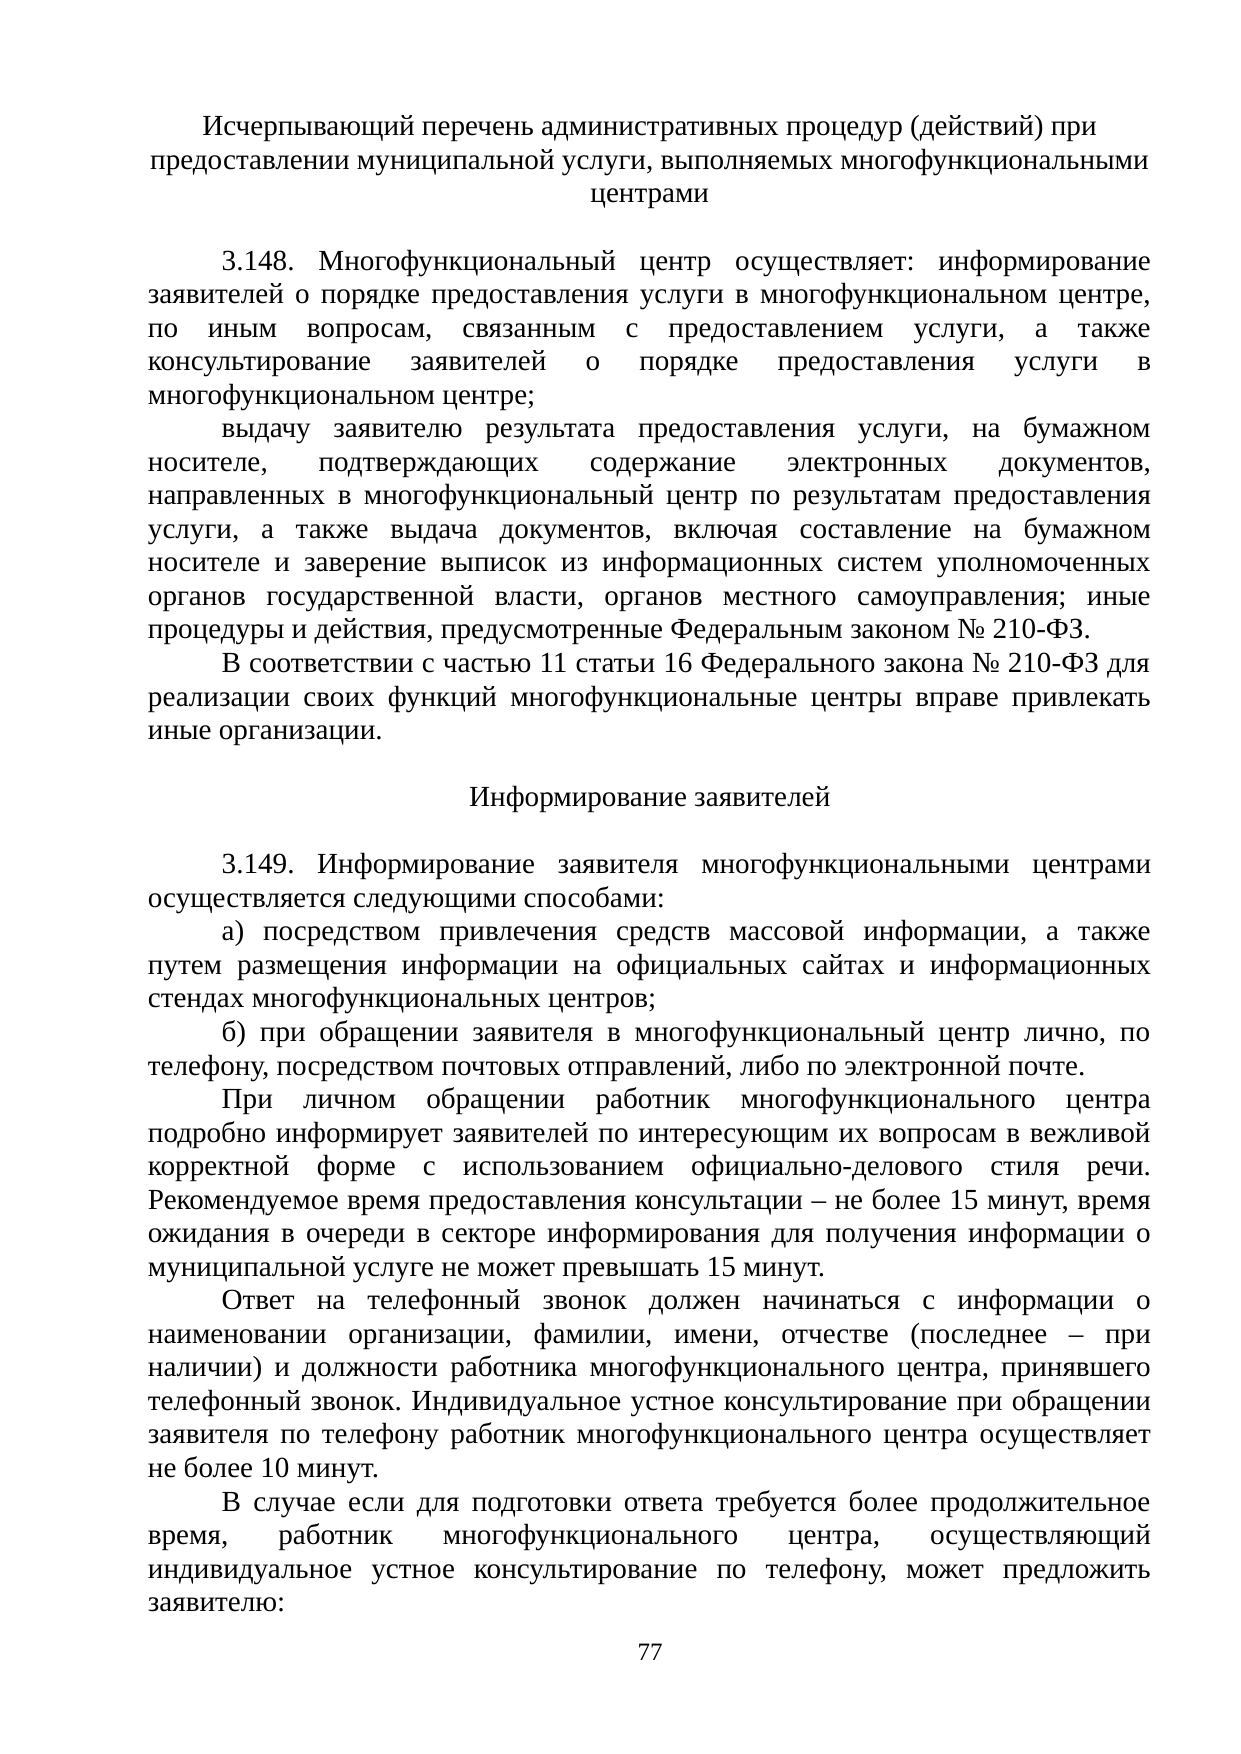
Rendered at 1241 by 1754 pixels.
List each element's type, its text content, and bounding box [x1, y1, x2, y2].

text При личном обращении работник многофункционального центра подробно информирует заявителей по интересующим их вопросам в вежливой корректной форме с использованием официально-делового стиля речи. Рекомендуемое время предоставления консультации – не более 15 минут, время ожидания в очереди в секторе информирования для получения информации о муниципальной услуге не может превышать 15 минут. [148, 1081, 1152, 1282]
text б) при обращении заявителя в многофункциональный центр лично, по телефону, посредством почтовых отправлений, либо по электронной почте. [148, 1014, 1152, 1081]
text 3.148. Многофункциональный центр осуществляет: информирование заявителей о порядке предоставления услуги в многофункциональном центре, по иным вопросам, связанным с предоставлением услуги, а также консультирование заявителей о порядке предоставления услуги в многофункциональном центре; [148, 243, 1152, 410]
text Ответ на телефонный звонок должен начинаться с информации о наименовании организации, фамилии, имени, отчестве (последнее – при наличии) и должности работника многофункционального центра, принявшего телефонный звонок. Индивидуальное устное консультирование при обращении заявителя по телефону работник многофункционального центра осуществляет не более 10 минут. [148, 1282, 1152, 1484]
text Исчерпывающий перечень административных процедур (действий) при предоставлении муниципальной услуги, выполняемых многофункциональными центрами [148, 108, 1152, 209]
text 3.149. Информирование заявителя многофункциональными центрами осуществляется следующими способами: [148, 846, 1152, 913]
text а) посредством привлечения средств массовой информации, а также путем размещения информации на официальных сайтах и информационных стендах многофункциональных центров; [148, 913, 1152, 1014]
text выдачу заявителю результата предоставления услуги, на бумажном носителе, подтверждающих содержание электронных документов, направленных в многофункциональный центр по результатам предоставления услуги, а также выдача документов, включая составление на бумажном носителе и заверение выписок из информационных систем уполномоченных органов государственной власти, органов местного самоуправления; иные процедуры и действия, предусмотренные Федеральным законом № 210-ФЗ. [148, 410, 1152, 645]
text Информирование заявителей [148, 779, 1152, 813]
text В соответствии с частью 11 статьи 16 Федерального закона № 210-ФЗ для реализации своих функций многофункциональные центры вправе привлекать иные организации. [148, 645, 1152, 746]
text В случае если для подготовки ответа требуется более продолжительное время, работник многофункционального центра, осуществляющий индивидуальное устное консультирование по телефону, может предложить заявителю: [148, 1484, 1152, 1618]
